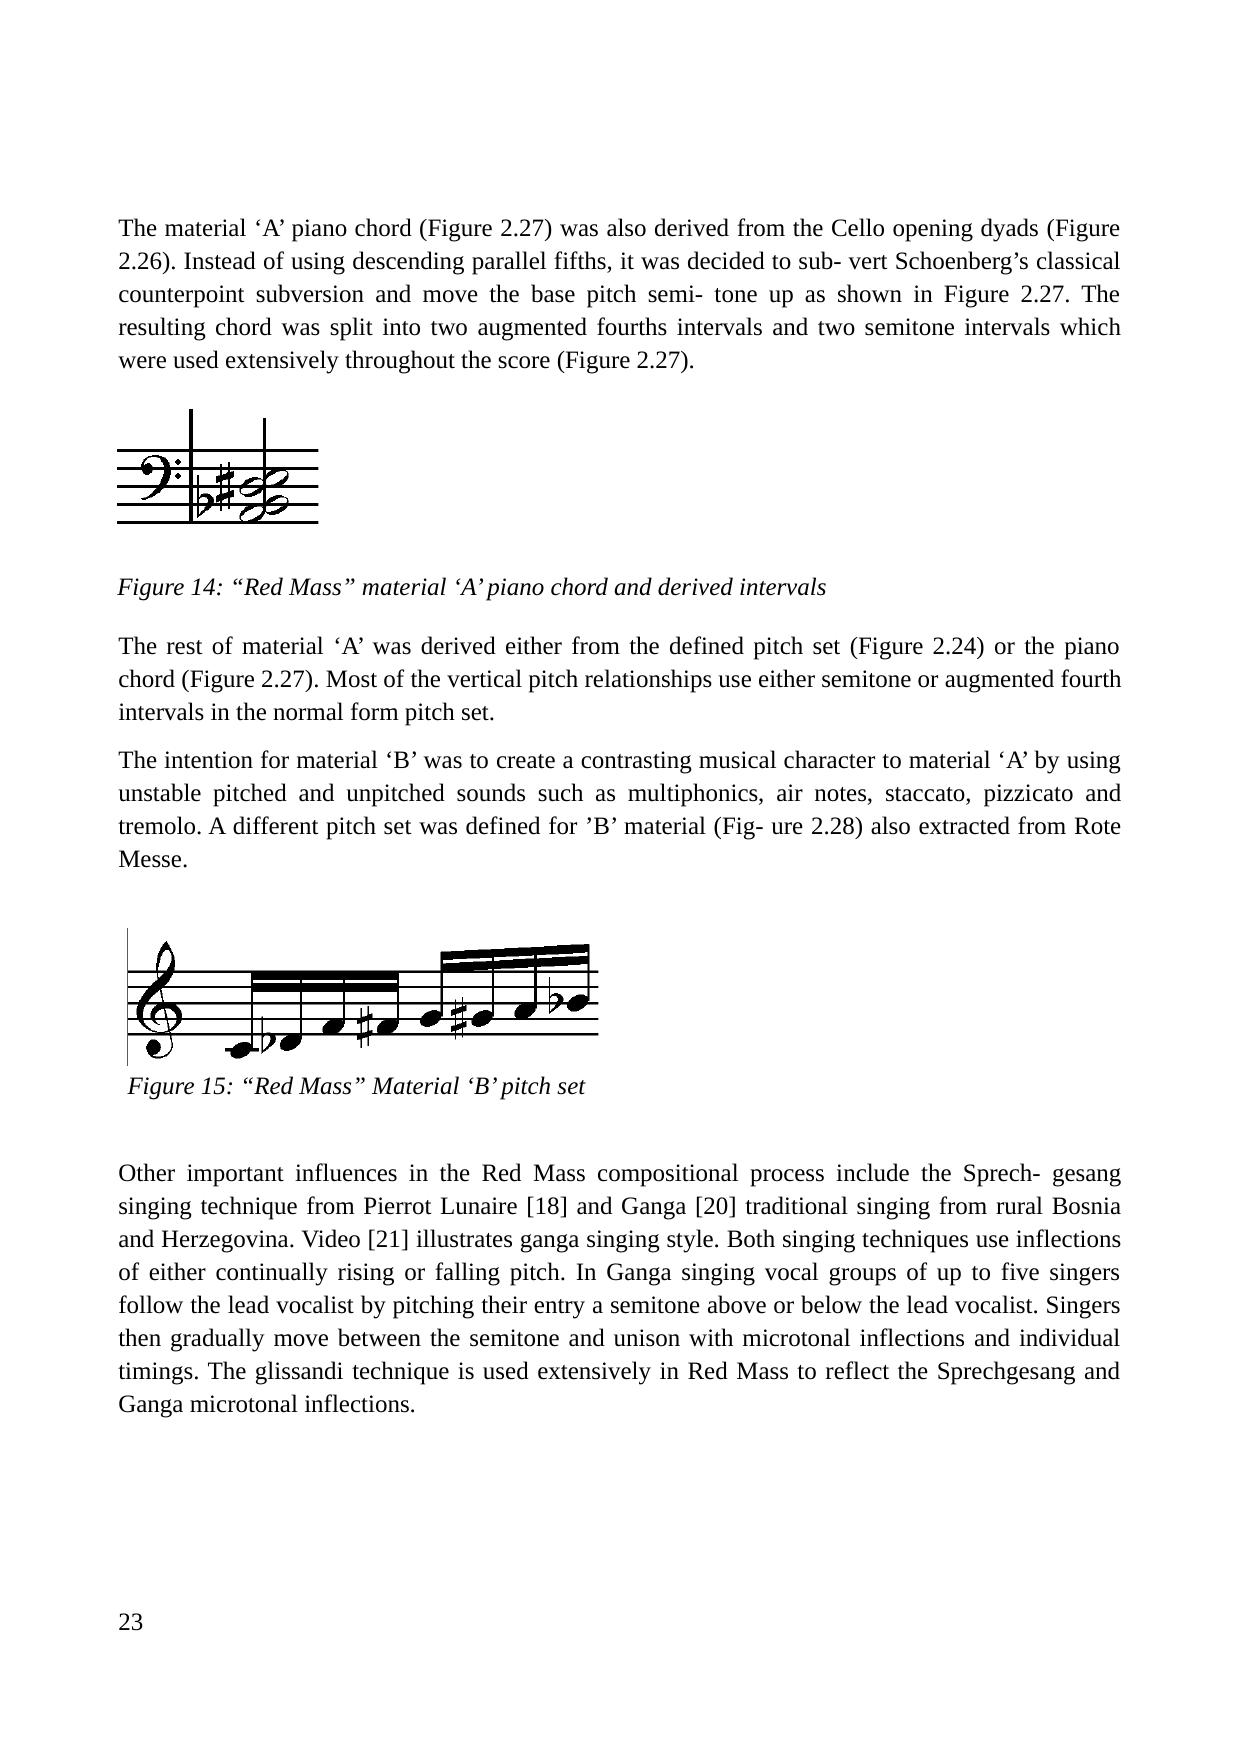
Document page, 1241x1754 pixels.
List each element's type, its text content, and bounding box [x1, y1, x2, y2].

text The intention for material ‘B’ was to create a contrasting musical character to material ‘A’ by using unstable pitched and unpitched sounds such as multiphonics, air notes, staccato, pizzicato and tremolo. A different pitch set was defined for ’B’ material (Fig- ure 2.28) also extracted from Rote Messe. [118, 745, 1122, 872]
picture [117, 409, 319, 542]
text The rest of material ‘A’ was derived either from the defined pitch set (Figure 2.24) or the piano chord (Figure 2.27). Most of the vertical pitch relationships use either semitone or augmented fourth intervals in the normal form pitch set. [118, 631, 1122, 726]
picture [127, 928, 599, 1066]
text Figure 14: “Red Mass” material ‘A’ piano chord and derived intervals [117, 572, 993, 601]
text Other important influences in the Red Mass compositional process include the Sprech- gesang singing technique from Pierrot Lunaire [18] and Ganga [20] traditional singing from rural Bosnia and Herzegovina. Video [21] illustrates ganga singing style. Both singing techniques use inflections of either continually rising or falling pitch. In Ganga singing vocal groups of up to five singers follow the lead vocalist by pitching their entry a semitone above or below the lead vocalist. Singers then gradually move between the semitone and unison with microtonal inflections and individual timings. The glissandi technique is used extensively in Red Mass to reflect the Sprechgesang and Ganga microtonal inflections. [118, 1158, 1122, 1418]
text Figure 15: “Red Mass” Material ‘B’ pitch set [127, 1066, 645, 1100]
text The material ‘A’ piano chord (Figure 2.27) was also derived from the Cello opening dyads (Figure 2.26). Instead of using descending parallel fifths, it was decided to sub- vert Schoenberg’s classical counterpoint subversion and move the base pitch semi- tone up as shown in Figure 2.27. The resulting chord was split into two augmented fourths intervals and two semitone intervals which were used extensively throughout the score (Figure 2.27). [118, 213, 1122, 374]
